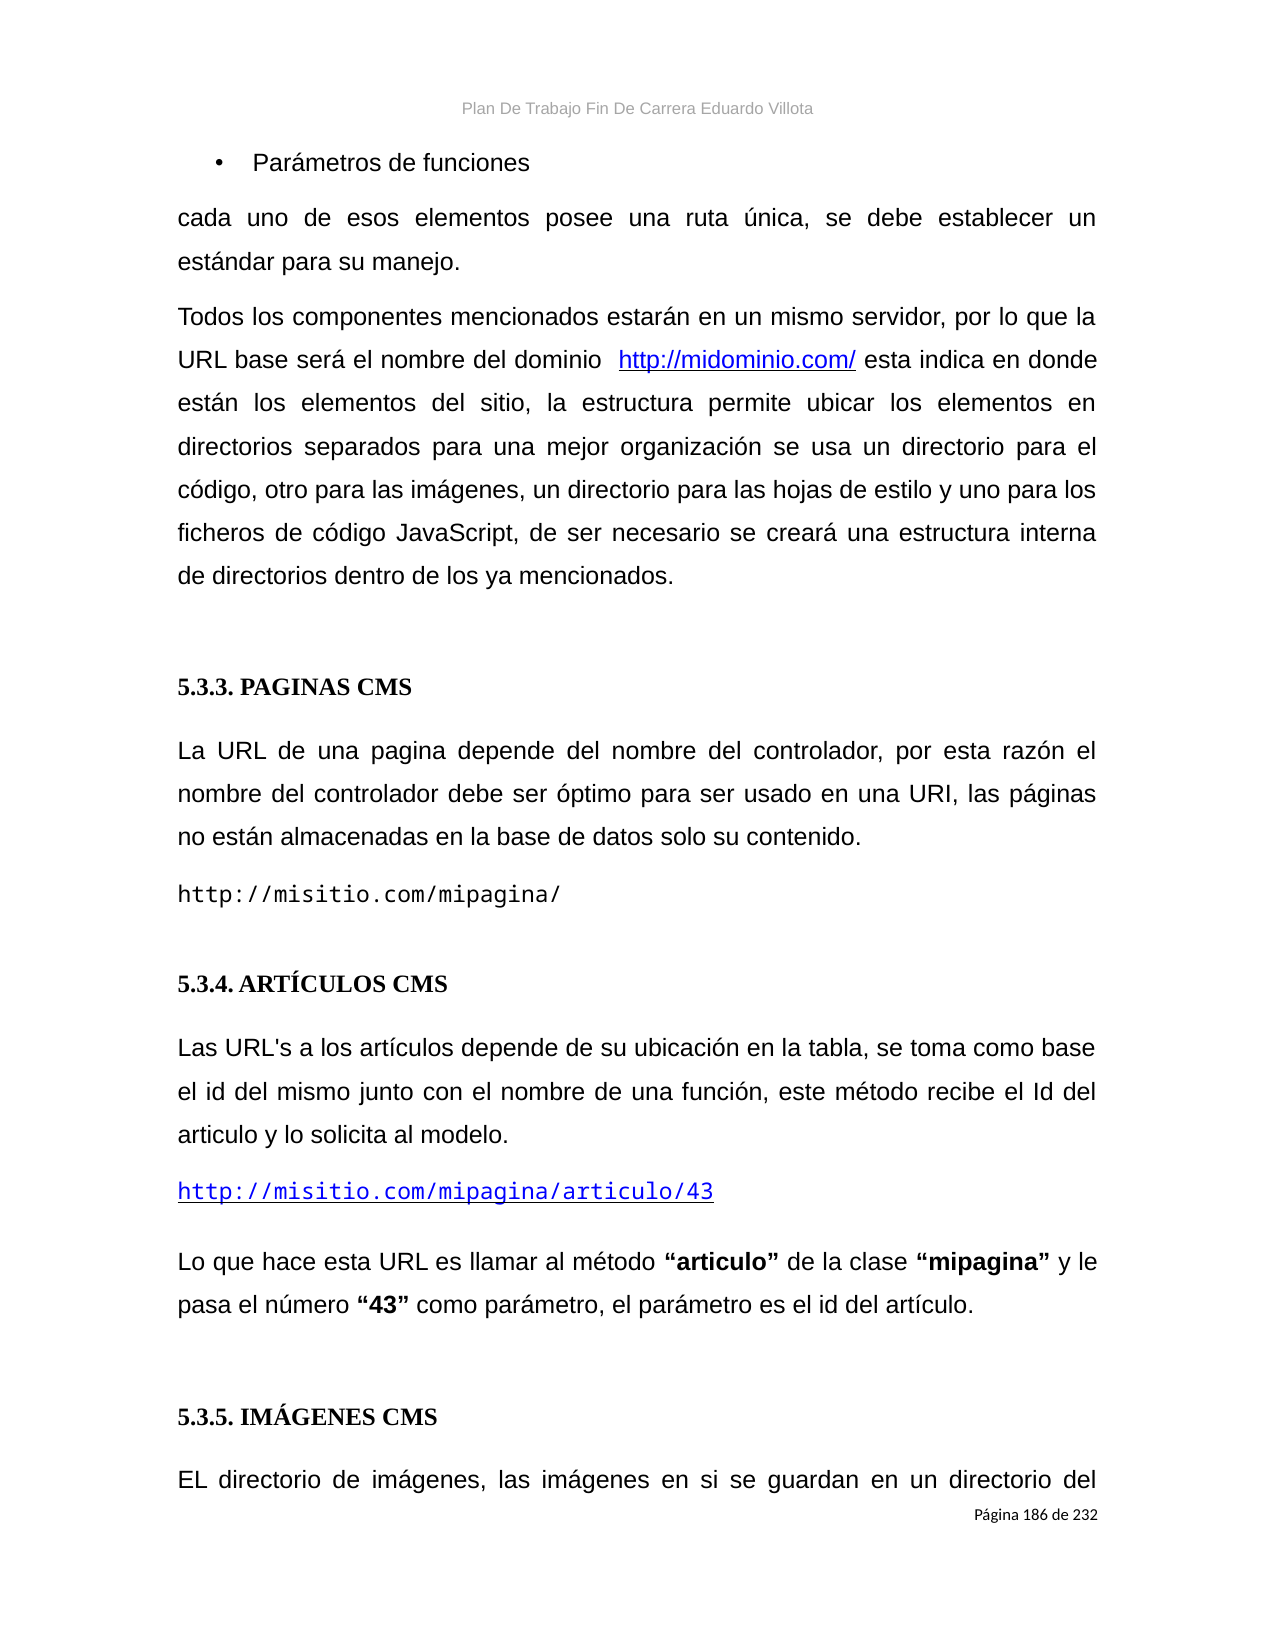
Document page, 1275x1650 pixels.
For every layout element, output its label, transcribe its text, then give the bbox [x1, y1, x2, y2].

text cada uno de esos elementos posee una ruta única, se debe establecer un estándar para su manejo. [177, 203, 1098, 275]
text Lo que hace esta URL es llamar al método “articulo” de la clase “mipagina” y le pasa el número “43” como parámetro, el parámetro es el id del artículo. [177, 1247, 1098, 1319]
text Las URL's a los artículos depende de su ubicación en la tabla, se toma como base el id del mismo junto con el nombre de una función, este método recibe el Id del articulo y lo solicita al modelo. [177, 1033, 1098, 1148]
list Parámetros de funciones [215, 148, 1098, 176]
text http://misitio.com/mipagina/articulo/43 [177, 1175, 1098, 1207]
text La URL de una pagina depende del nombre del controlador, por esta razón el nombre del controlador debe ser óptimo para ser usado en una URI, las páginas no están almacenadas en la base de datos solo su contenido. [177, 736, 1098, 851]
text Todos los componentes mencionados estarán en un mismo servidor, por lo que la URL base será el nombre del dominio http://midominio.com/ esta indica en donde están los elementos del sitio, la estructura permite ubicar los elementos en directorios separados para una mejor organización se usa un directorio para el código, otro para las imágenes, un directorio para las hojas de estilo y uno para los ficheros de código JavaScript, de ser necesario se creará una estructura interna de directorios dentro de los ya mencionados. [177, 302, 1098, 589]
text EL directorio de imágenes, las imágenes en si se guardan en un directorio del [177, 1466, 1098, 1494]
text http://misitio.com/mipagina/ [177, 878, 1098, 909]
text 5.3.3. PAGINAS CMS [177, 672, 1098, 701]
text 5.3.4. ARTÍCULOS CMS [177, 969, 1098, 998]
text 5.3.5. IMÁGENES CMS [177, 1402, 1098, 1430]
